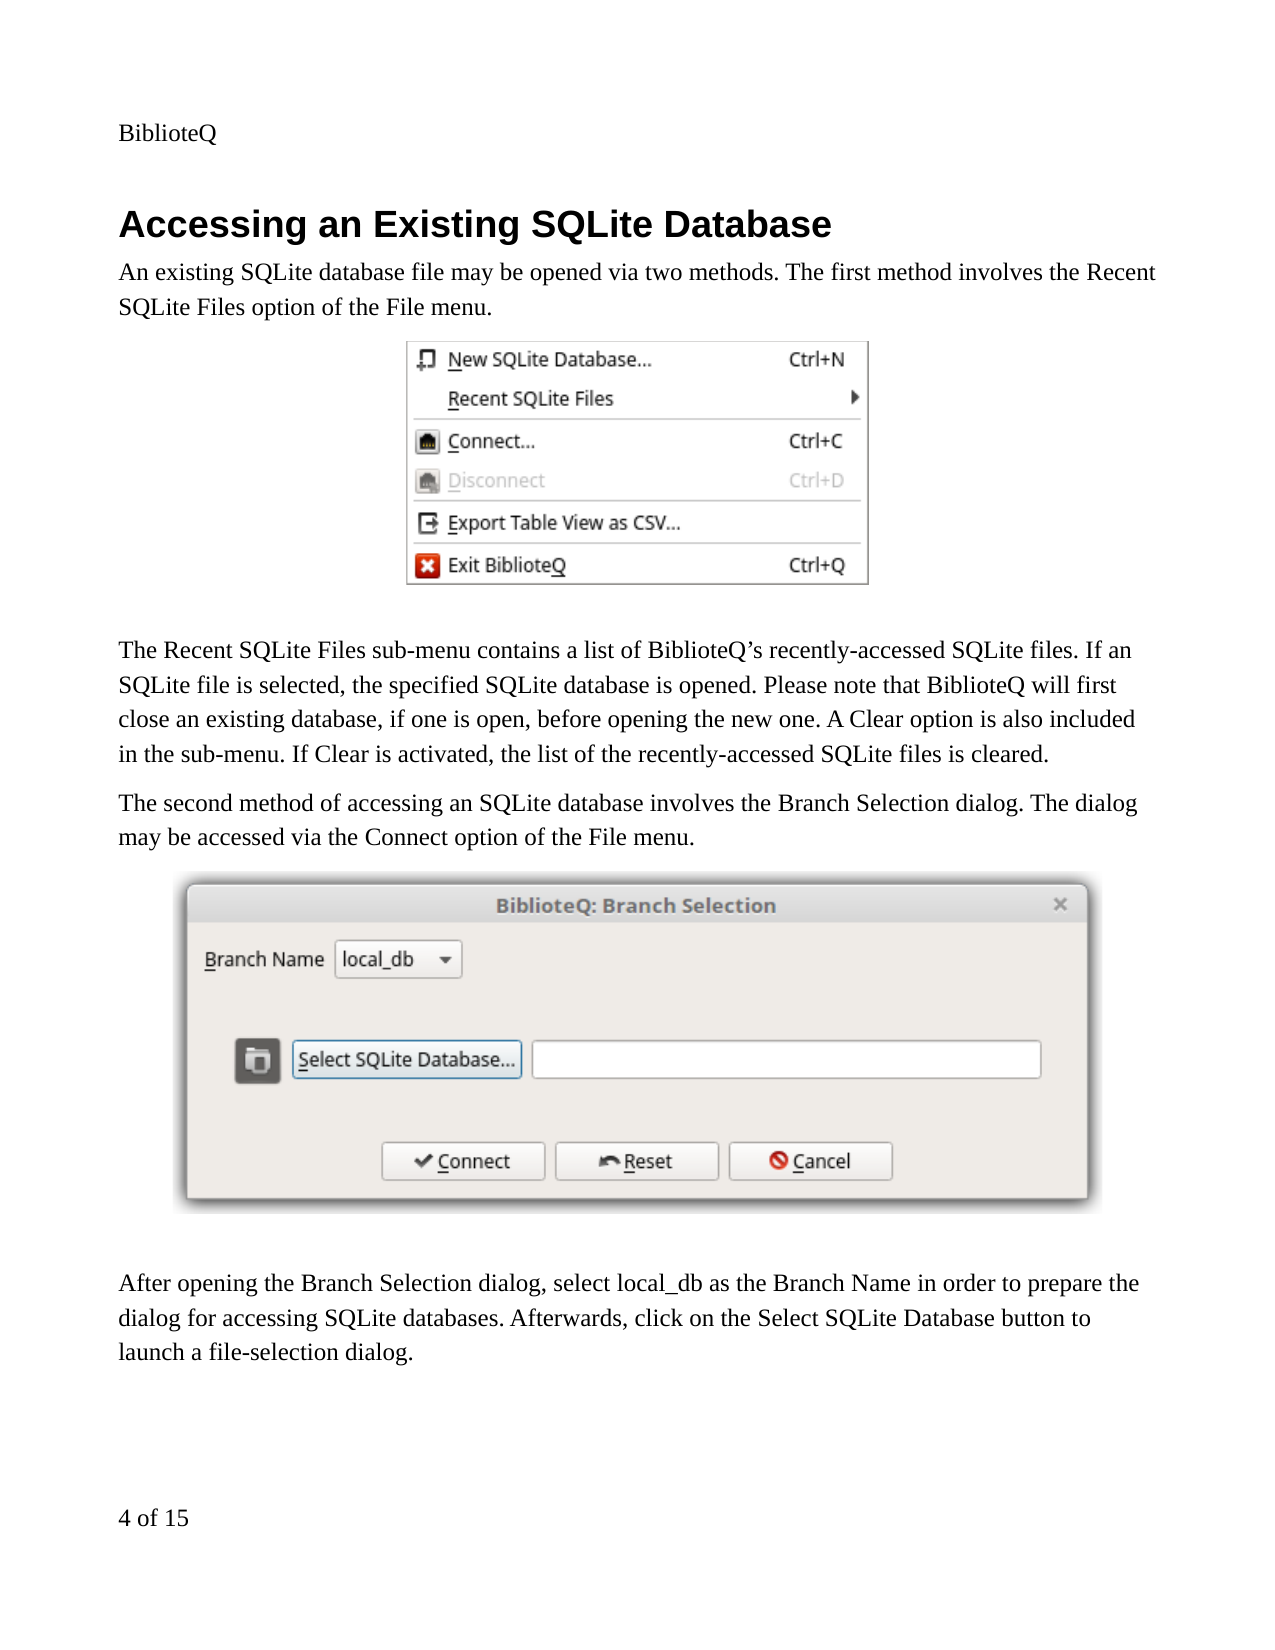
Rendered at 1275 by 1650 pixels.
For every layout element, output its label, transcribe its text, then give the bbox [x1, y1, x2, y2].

text The second method of accessing an SQLite database involves the Branch Selection dialog. The dialog may be accessed via the Connect option of the File menu. [118, 788, 1157, 851]
picture [406, 341, 869, 585]
text After opening the Branch Selection dialog, select local_db as the Branch Name in order to prepare the dialog for accessing SQLite databases. Afterwards, click on the Select SQLite Database button to launch a file-selection dialog. [118, 1268, 1157, 1366]
text The Recent SQLite Files sub-menu contains a list of BiblioteQ’s recently-accessed SQLite files. If an SQLite file is selected, the specified SQLite database is opened. Please note that BiblioteQ will first close an existing database, if one is open, before opening the new one. A Clear option is also included in the sub-menu. If Clear is activated, the list of the recently-accessed SQLite files is cleared. [118, 635, 1157, 768]
picture [172, 871, 1103, 1214]
subtitle Accessing an Existing SQLite Database [118, 201, 1157, 245]
text An existing SQLite database file may be opened via two methods. The first method involves the Recent SQLite Files option of the File menu. [118, 257, 1157, 321]
